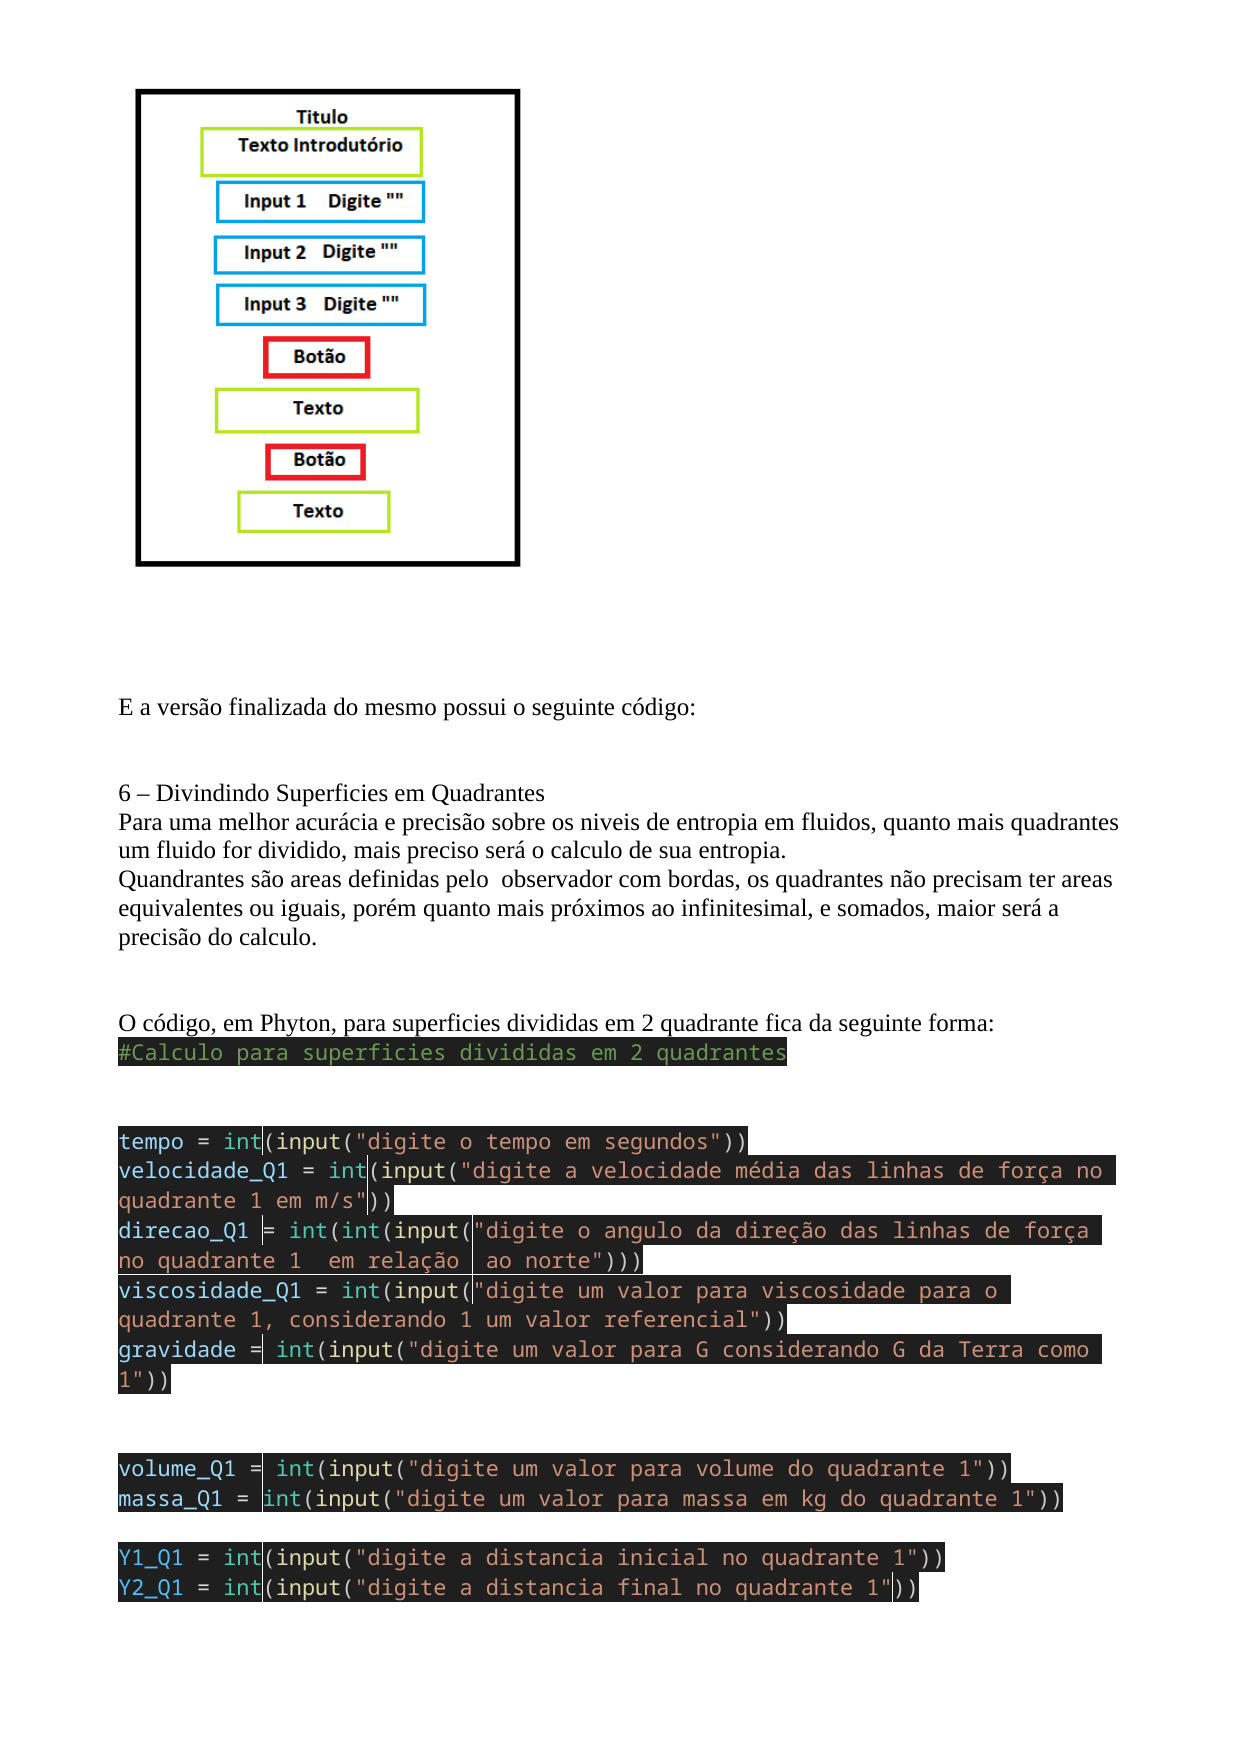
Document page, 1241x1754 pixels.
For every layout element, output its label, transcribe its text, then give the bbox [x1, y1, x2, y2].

text volume_Q1 = int(input("digite um valor para volume do quadrante 1")) [118, 1453, 1122, 1483]
text tempo = int(input("digite o tempo em segundos")) [118, 1126, 1122, 1155]
text direcao_Q1 = int(int(input("digite o angulo da direção das linhas de força no quadrante 1 em relação ao norte"))) [118, 1215, 1122, 1274]
text 6 – Divindindo Superficies em Quadrantes [118, 778, 1122, 807]
text Y1_Q1 = int(input("digite a distancia inicial no quadrante 1")) [118, 1542, 1122, 1572]
text velocidade_Q1 = int(input("digite a velocidade média das linhas de força no quadrante 1 em m/s")) [118, 1155, 1122, 1215]
text Y2_Q1 = int(input("digite a distancia final no quadrante 1")) [118, 1572, 1122, 1602]
text #Calculo para superficies divididas em 2 quadrantes [118, 1037, 1122, 1066]
text Quandrantes são areas definidas pelo observador com bordas, os quadrantes não precisam ter areas equivalentes ou iguais, porém quanto mais próximos ao infinitesimal, e somados, maior será a precisão do calculo. [118, 864, 1122, 950]
text massa_Q1 = int(input("digite um valor para massa em kg do quadrante 1")) [118, 1483, 1122, 1512]
text Para uma melhor acurácia e precisão sobre os niveis de entropia em fluidos, quanto mais quadrantes um fluido for dividido, mais preciso será o calculo de sua entropia. [118, 807, 1122, 864]
text O código, em Phyton, para superficies divididas em 2 quadrante fica da seguinte forma: [118, 1008, 1122, 1037]
picture [56, 80, 583, 635]
text viscosidade_Q1 = int(input("digite um valor para viscosidade para o quadrante 1, considerando 1 um valor referencial")) [118, 1274, 1122, 1334]
text gravidade = int(input("digite um valor para G considerando G da Terra como 1")) [118, 1334, 1122, 1394]
text E a versão finalizada do mesmo possui o seguinte código: [118, 692, 1122, 720]
